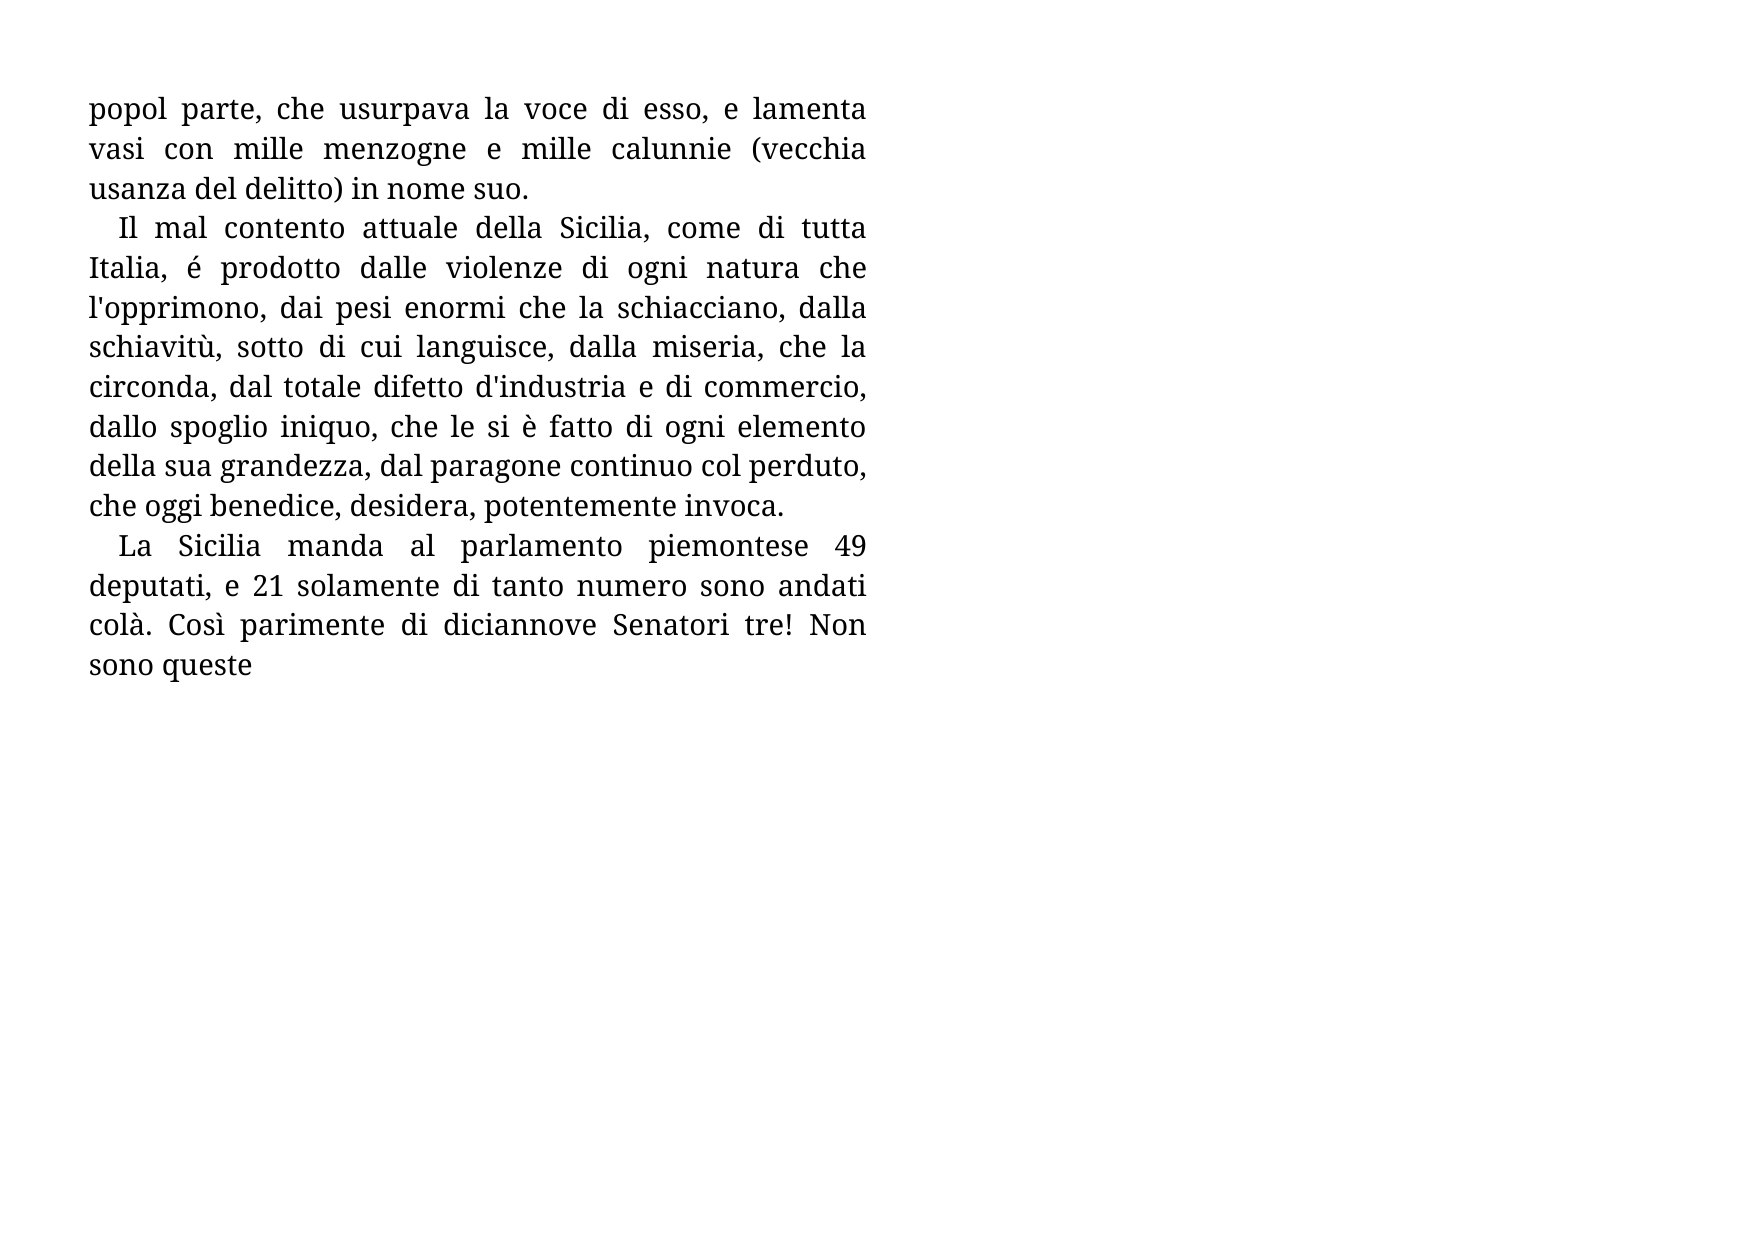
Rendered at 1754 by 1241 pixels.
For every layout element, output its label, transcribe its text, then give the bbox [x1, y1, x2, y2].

text popol parte, che usurpava la voce di esso, e lamenta vasi con mille menzogne e mille calunnie (vecchia usanza del delitto) in nome suo. [88, 88, 868, 208]
text Il mal contento attuale della Sicilia, come di tutta Italia, é prodotto dalle violenze di ogni natura che l'opprimono, dai pesi enormi che la schiacciano, dalla schiavitù, sotto di cui languisce, dalla miseria, che la circonda, dal totale difetto d'industria e di commercio, dallo spoglio iniquo, che le si è fatto di ogni elemento della sua grandezza, dal paragone continuo col perduto, che oggi benedice, desidera, potentemente invoca. [88, 208, 868, 525]
text La Sicilia manda al parlamento piemontese 49 deputati, e 21 solamente di tanto numero sono andati colà. Così parimente di diciannove Senatori tre! Non sono queste [88, 525, 868, 684]
